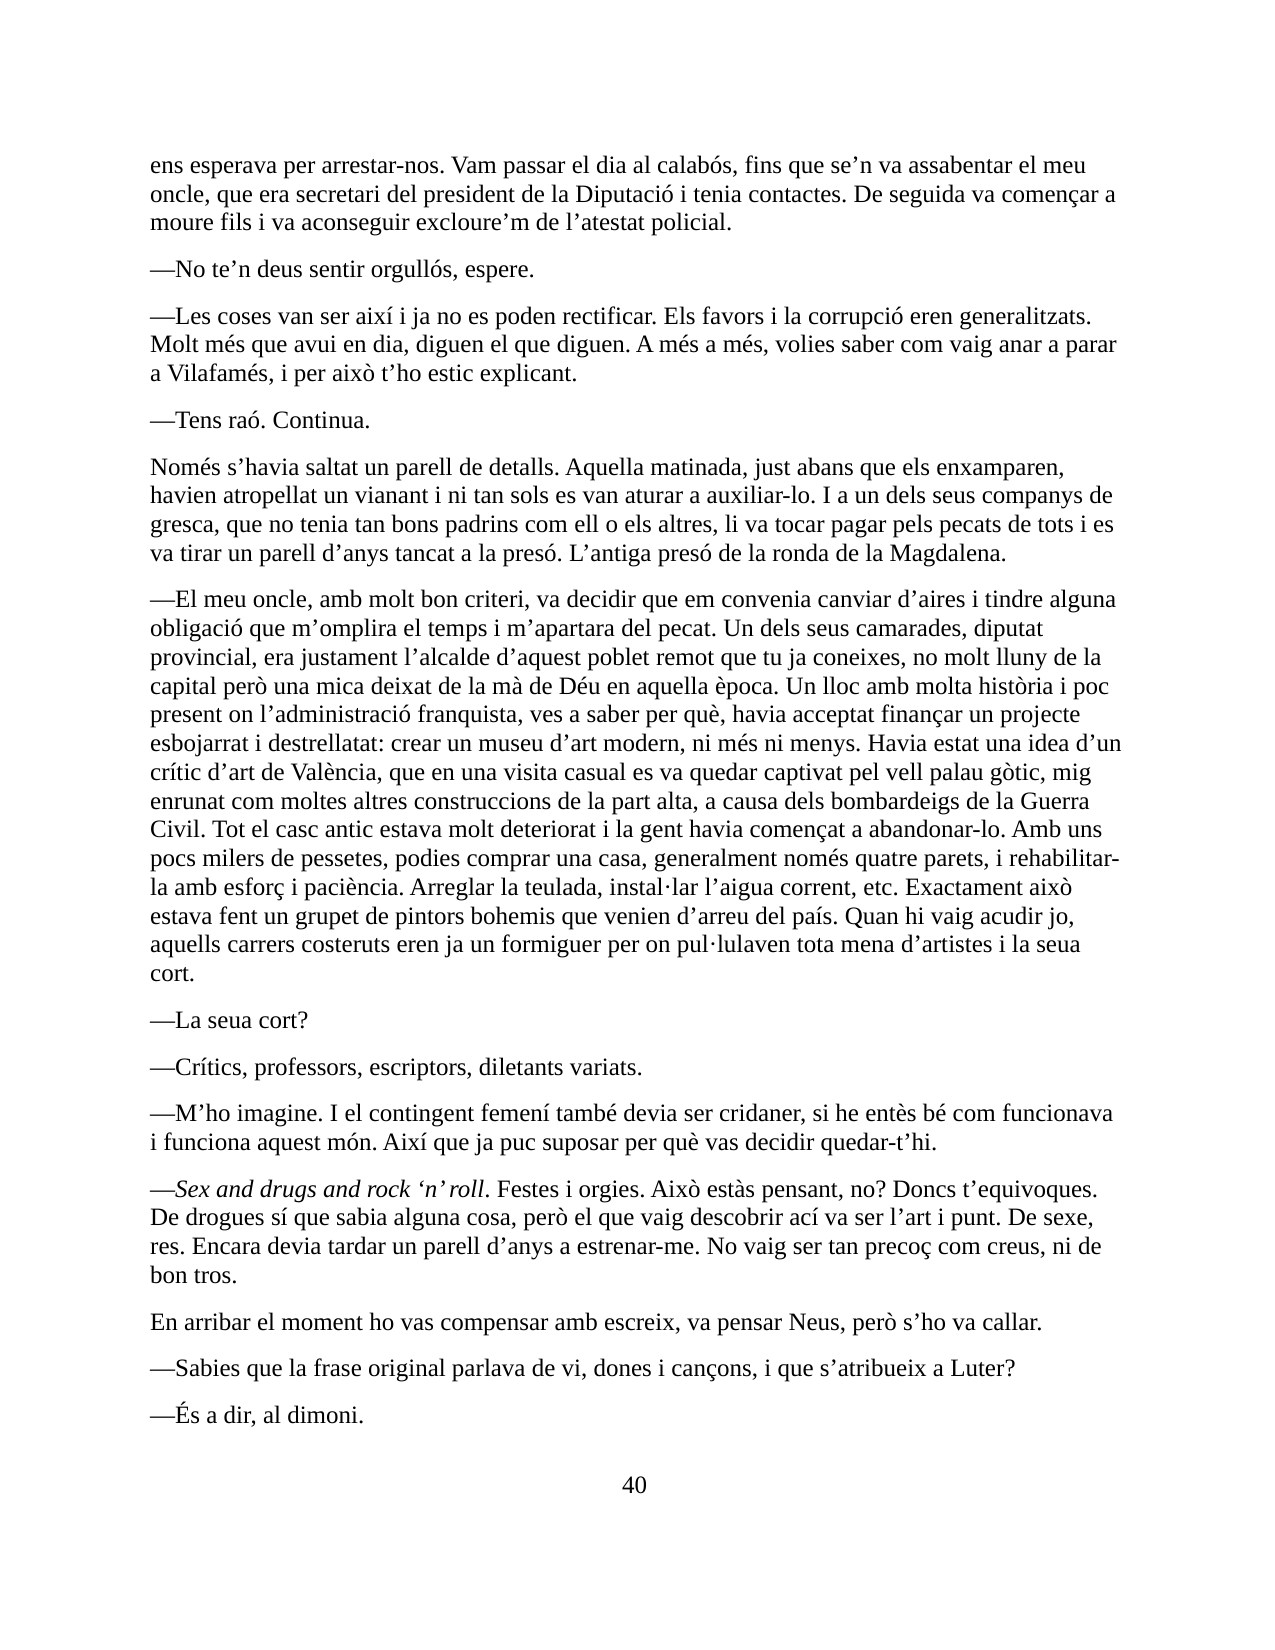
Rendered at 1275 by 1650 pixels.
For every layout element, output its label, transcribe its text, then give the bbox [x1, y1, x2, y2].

text —Tens raó. Continua. [150, 405, 1125, 434]
text —Les coses van ser així i ja no es poden rectificar. Els favors i la corrupció eren generalitzats. Molt més que avui en dia, diguen el que diguen. A més a més, volies saber com vaig anar a parar a Vilafamés, i per això t’ho estic explicant. [150, 301, 1125, 387]
text —Crítics, professors, escriptors, diletants variats. [150, 1052, 1125, 1080]
text Només s’havia saltat un parell de detalls. Aquella matinada, just abans que els enxamparen, havien atropellat un vianant i ni tan sols es van aturar a auxiliar-lo. I a un dels seus companys de gresca, que no tenia tan bons padrins com ell o els altres, li va tocar pagar pels pecats de tots i es va tirar un parell d’anys tancat a la presó. L’antiga presó de la ronda de la Magdalena. [150, 452, 1125, 567]
text —No te’n deus sentir orgullós, espere. [150, 254, 1125, 283]
text —Sabies que la frase original parlava de vi, dones i cançons, i que s’atribueix a Luter? [150, 1353, 1125, 1382]
text En arribar el moment ho vas compensar amb escreix, va pensar Neus, però s’ho va callar. [150, 1307, 1125, 1335]
text —Sex and drugs and rock ‘n’ roll. Festes i orgies. Això estàs pensant, no? Doncs t’equivoques. De drogues sí que sabia alguna cosa, però el que vaig descobrir ací va ser l’art i punt. De sexe, res. Encara devia tardar un parell d’anys a estrenar-me. No vaig ser tan precoç com creus, ni de bon tros. [150, 1174, 1125, 1289]
text —La seua cort? [150, 1005, 1125, 1034]
text —El meu oncle, amb molt bon criteri, va decidir que em convenia canviar d’aires i tindre alguna obligació que m’omplira el temps i m’apartara del pecat. Un dels seus camarades, diputat provincial, era justament l’alcalde d’aquest poblet remot que tu ja coneixes, no molt lluny de la capital però una mica deixat de la mà de Déu en aquella època. Un lloc amb molta història i poc present on l’administració franquista, ves a saber per què, havia acceptat finançar un projecte esbojarrat i destrellatat: crear un museu d’art modern, ni més ni menys. Havia estat una idea d’un crític d’art de València, que en una visita casual es va quedar captivat pel vell palau gòtic, mig enrunat com moltes altres construccions de la part alta, a causa dels bombardeigs de la Guerra Civil. Tot el casc antic estava molt deteriorat i la gent havia començat a abandonar-lo. Amb uns pocs milers de pessetes, podies comprar una casa, generalment només quatre parets, i rehabilitar-la amb esforç i paciència. Arreglar la teulada, instal·lar l’aigua corrent, etc. Exactament això estava fent un grupet de pintors bohemis que venien d’arreu del país. Quan hi vaig acudir jo, aquells carrers costeruts eren ja un formiguer per on pul·lulaven tota mena d’artistes i la seua cort. [150, 584, 1125, 987]
text —És a dir, al dimoni. [150, 1400, 1125, 1429]
text —M’ho imagine. I el contingent femení també devia ser cridaner, si he entès bé com funcionava i funciona aquest món. Així que ja puc suposar per què vas decidir quedar-t’hi. [150, 1098, 1125, 1156]
text ens esperava per arrestar-nos. Vam passar el dia al calabós, fins que se’n va assabentar el meu oncle, que era secretari del president de la Diputació i tenia contactes. De seguida va començar a moure fils i va aconseguir excloure’m de l’atestat policial. [150, 150, 1125, 236]
